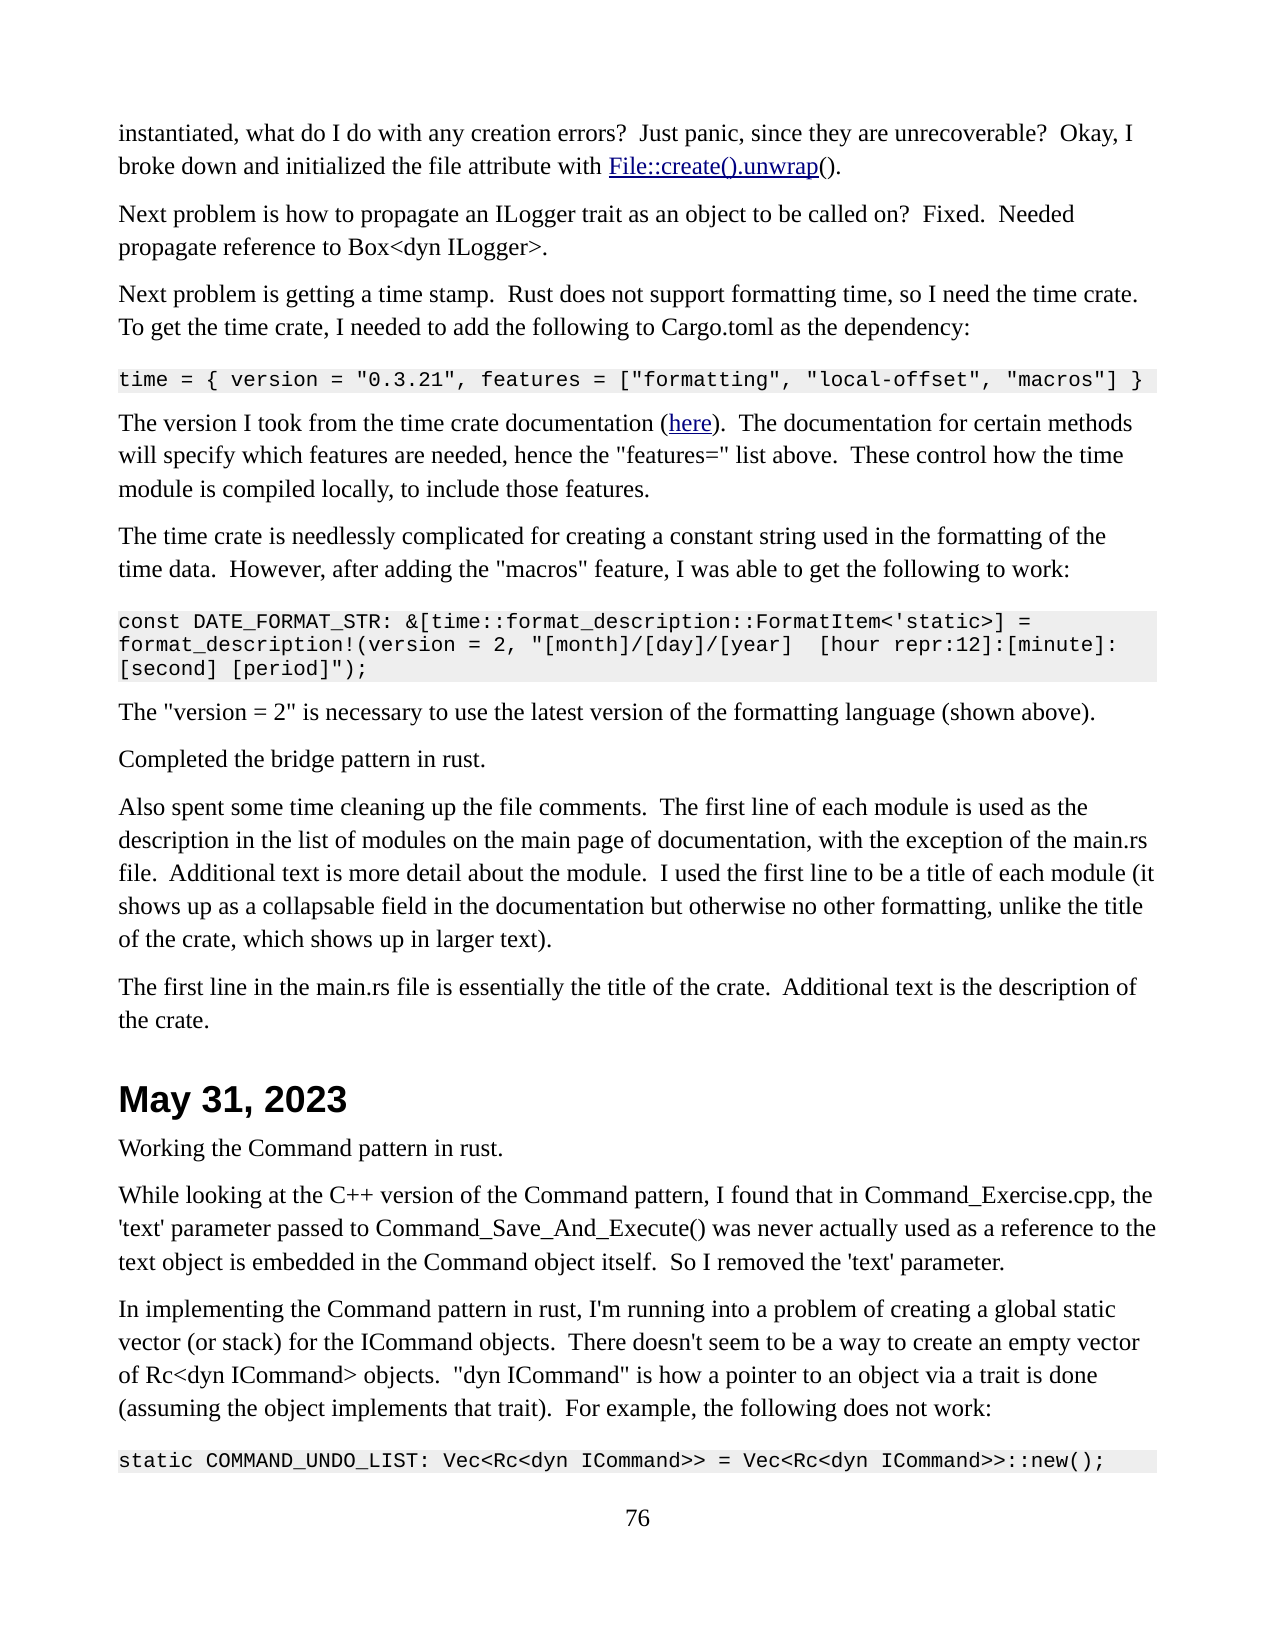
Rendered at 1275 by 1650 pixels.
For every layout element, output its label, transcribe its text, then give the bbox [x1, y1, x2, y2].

text In implementing the Command pattern in rust, I'm running into a problem of creating a global static vector (or stack) for the ICommand objects. There doesn't seem to be a way to create an empty vector of Rc<dyn ICommand> objects. "dyn ICommand" is how a pointer to an object via a trait is done (assuming the object implements that trait). For example, the following does not work: [118, 1294, 1157, 1422]
text static COMMAND_UNDO_LIST: Vec<Rc<dyn ICommand>> = Vec<Rc<dyn ICommand>>::new(); [118, 1450, 1157, 1473]
text While looking at the C++ version of the Command pattern, I found that in Command_Exercise.cpp, the 'text' parameter passed to Command_Save_And_Execute() was never actually used as a reference to the text object is embedded in the Command object itself. So I removed the 'text' parameter. [118, 1181, 1157, 1275]
subtitle May 31, 2023 [118, 1077, 1157, 1120]
text Completed the bridge pattern in rust. [118, 744, 1157, 773]
text Next problem is how to propagate an ILogger trait as an object to be called on? Fixed. Needed propagate reference to Box<dyn ILogger>. [118, 199, 1157, 261]
text The "version = 2" is necessary to use the latest version of the formatting language (shown above). [118, 697, 1157, 726]
text time = { version = "0.3.21", features = ["formatting", "local-offset", "macros"] } [118, 369, 1157, 393]
text Working the Command pattern in rust. [118, 1133, 1157, 1162]
text The time crate is needlessly complicated for creating a constant string used in the formatting of the time data. However, after adding the "macros" feature, I was able to get the following to work: [118, 521, 1157, 583]
text Next problem is getting a time stamp. Rust does not support formatting time, so I need the time crate. To get the time crate, I needed to add the following to Cargo.toml as the dependency: [118, 279, 1157, 341]
text Also spent some time cleaning up the file comments. The first line of each module is used as the description in the list of modules on the main page of documentation, with the exception of the main.rs file. Additional text is more detail about the module. I used the first line to be a title of each module (it shows up as a collapsable field in the documentation but otherwise no other formatting, unlike the title of the crate, which shows up in larger text). [118, 792, 1157, 953]
text const DATE_FORMAT_STR: &[time::format_description::FormatItem<'static>] = format_description!(version = 2, "[month]/[day]/[year] [hour repr:12]:[minute]:[second] [period]"); [118, 611, 1157, 682]
text instantiated, what do I do with any creation errors? Just panic, since they are unrecoverable? Okay, I broke down and initialized the file attribute with File::create().unwrap(). [118, 118, 1157, 180]
text The first line in the main.rs file is essentially the title of the crate. Additional text is the description of the crate. [118, 972, 1157, 1033]
text The version I took from the time crate documentation (here). The documentation for certain methods will specify which features are needed, hence the "features=" list above. These control how the time module is compiled locally, to include those features. [118, 408, 1157, 502]
